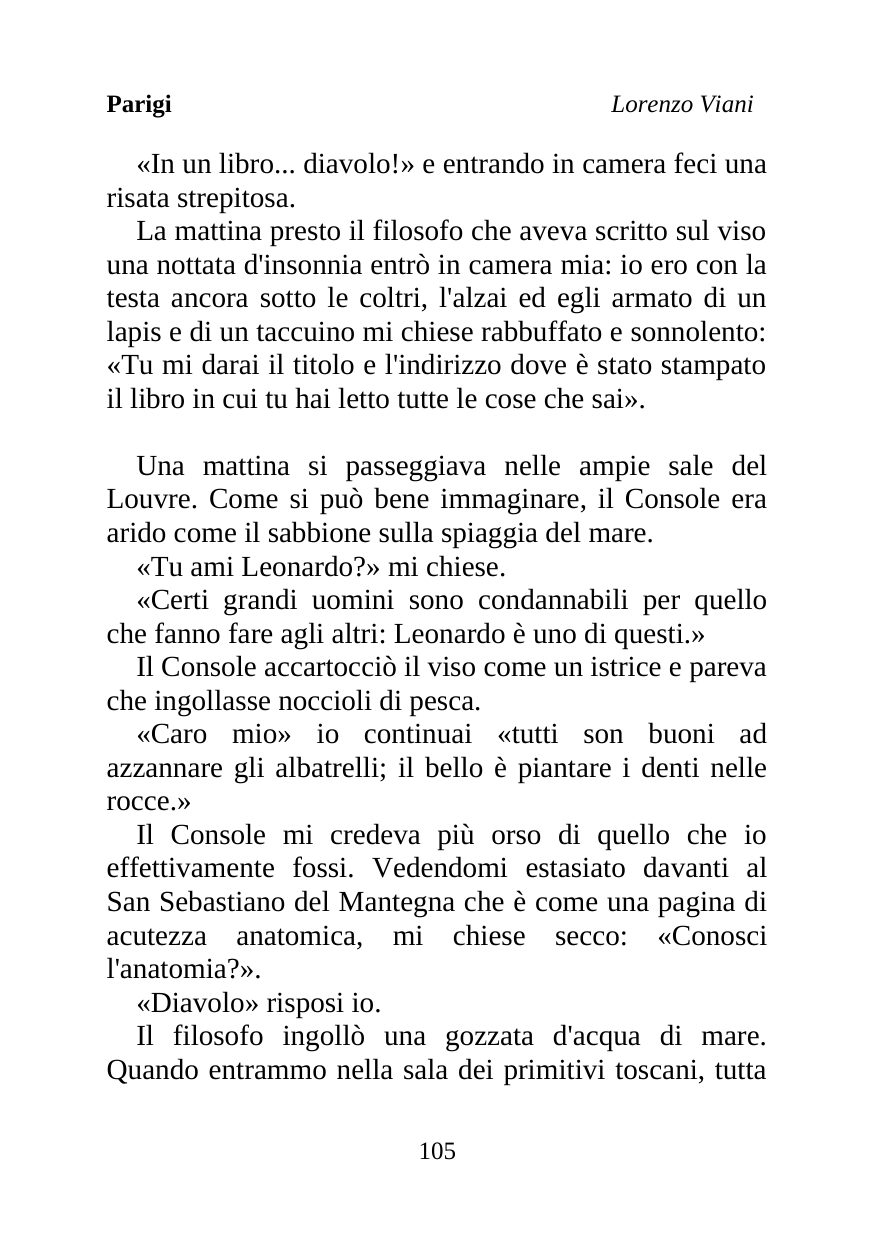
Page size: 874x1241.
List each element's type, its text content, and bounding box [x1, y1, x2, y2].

text Il Console mi credeva più orso di quello che io effettivamente fossi. Vedendomi estasiato davanti al San Sebastiano del Mantegna che è come una pagina di acutezza anatomica, mi chiese secco: «Conosci l'anatomia?». [106, 817, 768, 985]
text «Diavolo» risposi io. [106, 985, 768, 1018]
text Una mattina si passeggiava nelle ampie sale del Louvre. Come si può bene immaginare, il Console era arido come il sabbione sulla spiaggia del mare. [106, 448, 768, 549]
text «Tu ami Leonardo?» mi chiese. [106, 549, 768, 582]
text «In un libro... diavolo!» e entrando in camera feci una risata strepitosa. [106, 146, 768, 213]
text La mattina presto il filosofo che aveva scritto sul viso una nottata d'insonnia entrò in camera mia: io ero con la testa ancora sotto le coltri, l'alzai ed egli armato di un lapis e di un taccuino mi chiese rabbuffato e sonnolento: «Tu mi darai il titolo e l'indirizzo dove è stato stampato il libro in cui tu hai letto tutte le cose che sai». [106, 213, 768, 414]
text Il filosofo ingollò una gozzata d'acqua di mare. Quando entrammo nella sala dei primitivi toscani, tutta [106, 1018, 768, 1085]
text «Caro mio» io continuai «tutti son buoni ad azzannare gli albatrelli; il bello è piantare i denti nelle rocce.» [106, 716, 768, 817]
text Il Console accartocciò il viso come un istrice e pareva che ingollasse noccioli di pesca. [106, 649, 768, 716]
text «Certi grandi uomini sono condannabili per quello che fanno fare agli altri: Leonardo è uno di questi.» [106, 582, 768, 649]
